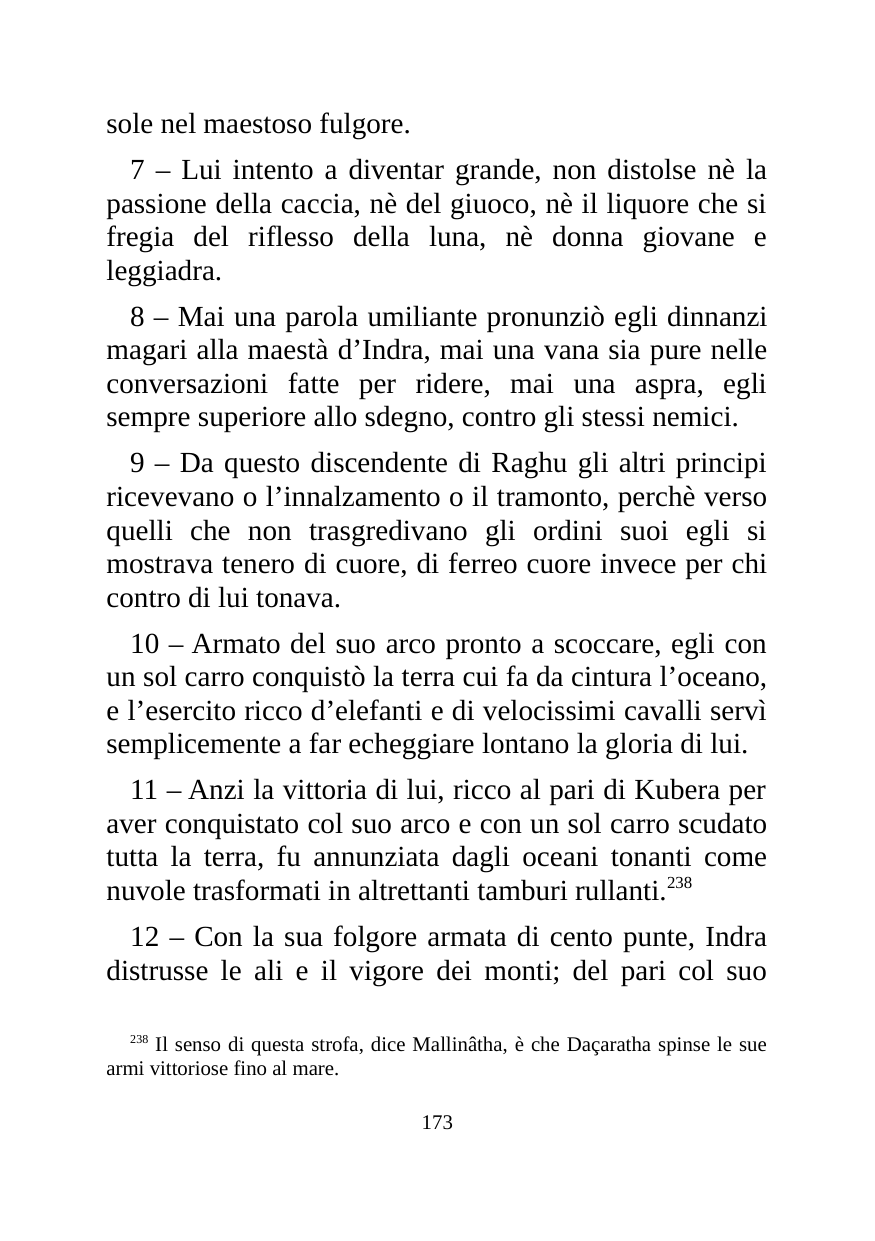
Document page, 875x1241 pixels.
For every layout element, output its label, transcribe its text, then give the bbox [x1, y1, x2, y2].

text 7 – Lui intento a diventar grande, non distolse nè la passione della caccia, nè del giuoco, nè il liquore che si fregia del riflesso della luna, nè donna giovane e leggiadra. [106, 152, 768, 286]
text 12 – Con la sua folgore armata di cento punte, Indra distrusse le ali e il vigore dei monti; del pari col suo [106, 919, 768, 986]
text 11 – Anzi la vittoria di lui, ricco al pari di Kubera per aver conquistato col suo arco e con un sol carro scudato tutta la terra, fu annunziata dagli oceani tonanti come nuvole trasformati in altrettanti tamburi rullanti. [106, 772, 768, 907]
text 10 – Armato del suo arco pronto a scoccare, egli con un sol carro conquistò la terra cui fa da cintura l’oceano, e l’esercito ricco d’elefanti e di velocissimi cavalli servì semplicemente a far echeggiare lontano la gloria di lui. [106, 626, 768, 760]
text 9 – Da questo discendente di Raghu gli altri principi ricevevano o l’innalzamento o il tramonto, perchè verso quelli che non trasgredivano gli ordini suoi egli si mostrava tenero di cuore, di ferreo cuore invece per chi contro di lui tonava. [106, 446, 768, 613]
text 8 – Mai una parola umiliante pronunziò egli dinnanzi magari alla maestà d’Indra, mai una vana sia pure nelle conversazioni fatte per ridere, mai una aspra, egli sempre superiore allo sdegno, contro gli stessi nemici. [106, 299, 768, 433]
text sole nel maestoso fulgore. [106, 106, 768, 140]
text Il senso di questa strofa, dice Mallinâtha, è che Daçaratha spinse le sue armi vittoriose fino al mare. [106, 1032, 768, 1080]
